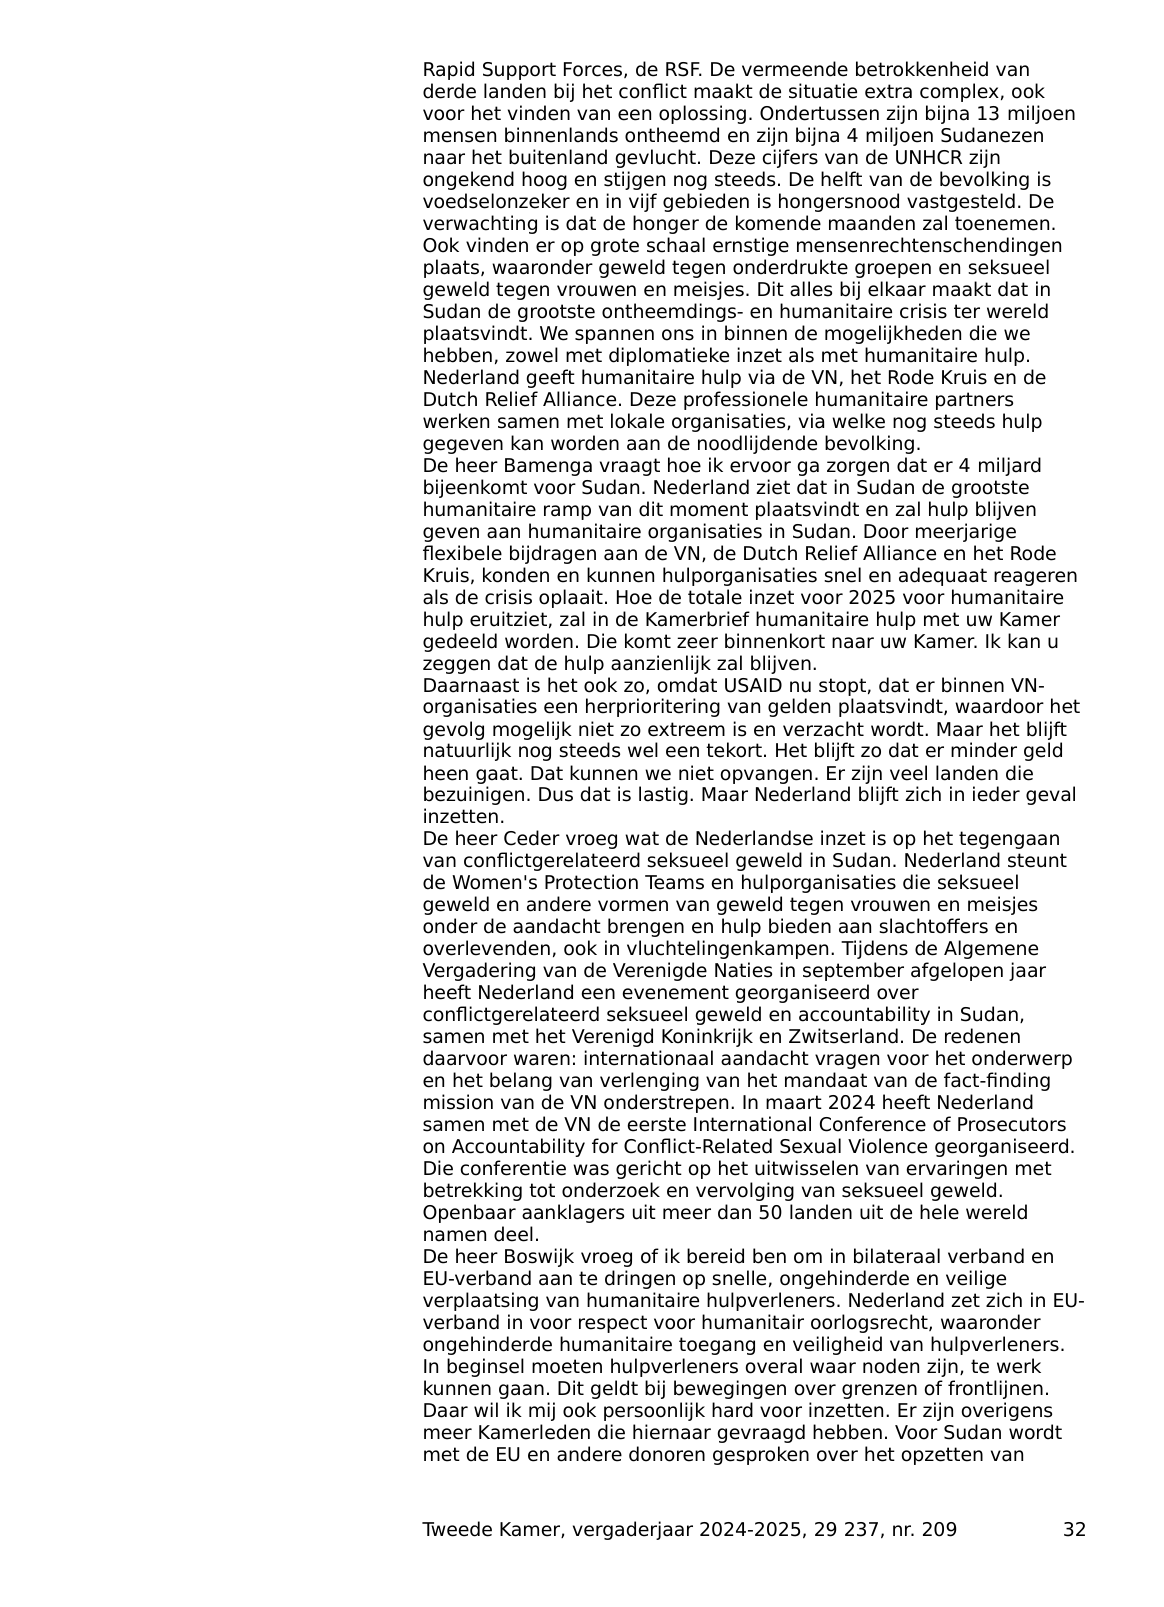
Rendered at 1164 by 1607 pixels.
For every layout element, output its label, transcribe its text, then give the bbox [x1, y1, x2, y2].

text De heer Boswijk vroeg of ik bereid ben om in bilateraal verband en EU-verband aan te dringen op snelle, ongehinderde en veilige verplaatsing van humanitaire hulpverleners. Nederland zet zich in EU-verband in voor respect voor humanitair oorlogsrecht, waaronder ongehinderde humanitaire toegang en veiligheid van hulpverleners. In beginsel moeten hulpverleners overal waar noden zijn, te werk kunnen gaan. Dit geldt bij bewegingen over grenzen of frontlijnen. Daar wil ik mij ook persoonlijk hard voor inzetten. Er zijn overigens meer Kamerleden die hiernaar gevraagd hebben. Voor Sudan wordt met de EU en andere donoren gesproken over het opzetten van [422, 1246, 1087, 1466]
text De heer Ceder vroeg wat de Nederlandse inzet is op het tegengaan van conflictgerelateerd seksueel geweld in Sudan. Nederland steunt de Women's Protection Teams en hulporganisaties die seksueel geweld en andere vormen van geweld tegen vrouwen en meisjes onder de aandacht brengen en hulp bieden aan slachtoffers en overlevenden, ook in vluchtelingenkampen. Tijdens de Algemene Vergadering van de Verenigde Naties in september afgelopen jaar heeft Nederland een evenement georganiseerd over conflictgerelateerd seksueel geweld en accountability in Sudan, samen met het Verenigd Koninkrijk en Zwitserland. De redenen daarvoor waren: internationaal aandacht vragen voor het onderwerp en het belang van verlenging van het mandaat van de fact-finding mission van de VN onderstrepen. In maart 2024 heeft Nederland samen met de VN de eerste International Conference of Prosecutors on Accountability for Conflict-Related Sexual Violence georganiseerd. Die conferentie was gericht op het uitwisselen van ervaringen met betrekking tot onderzoek en vervolging van seksueel geweld. Openbaar aanklagers uit meer dan 50 landen uit de hele wereld namen deel. [422, 828, 1087, 1246]
text De heer Bamenga vraagt hoe ik ervoor ga zorgen dat er 4 miljard bijeenkomt voor Sudan. Nederland ziet dat in Sudan de grootste humanitaire ramp van dit moment plaatsvindt en zal hulp blijven geven aan humanitaire organisaties in Sudan. Door meerjarige flexibele bijdragen aan de VN, de Dutch Relief Alliance en het Rode Kruis, konden en kunnen hulporganisaties snel en adequaat reageren als de crisis oplaait. Hoe de totale inzet voor 2025 voor humanitaire hulp eruitziet, zal in de Kamerbrief humanitaire hulp met uw Kamer gedeeld worden. Die komt zeer binnenkort naar uw Kamer. Ik kan u zeggen dat de hulp aanzienlijk zal blijven. [422, 455, 1087, 674]
text Daarnaast is het ook zo, omdat USAID nu stopt, dat er binnen VN-organisaties een herprioritering van gelden plaatsvindt, waardoor het gevolg mogelijk niet zo extreem is en verzacht wordt. Maar het blijft natuurlijk nog steeds wel een tekort. Het blijft zo dat er minder geld heen gaat. Dat kunnen we niet opvangen. Er zijn veel landen die bezuinigen. Dus dat is lastig. Maar Nederland blijft zich in ieder geval inzetten. [422, 674, 1087, 828]
text Rapid Support Forces, de RSF. De vermeende betrokkenheid van derde landen bij het conflict maakt de situatie extra complex, ook voor het vinden van een oplossing. Ondertussen zijn bijna 13 miljoen mensen binnenlands ontheemd en zijn bijna 4 miljoen Sudanezen naar het buitenland gevlucht. Deze cijfers van de UNHCR zijn ongekend hoog en stijgen nog steeds. De helft van de bevolking is voedselonzeker en in vijf gebieden is hongersnood vastgesteld. De verwachting is dat de honger de komende maanden zal toenemen. Ook vinden er op grote schaal ernstige mensenrechtenschendingen plaats, waaronder geweld tegen onderdrukte groepen en seksueel geweld tegen vrouwen en meisjes. Dit alles bij elkaar maakt dat in Sudan de grootste ontheemdings- en humanitaire crisis ter wereld plaatsvindt. We spannen ons in binnen de mogelijkheden die we hebben, zowel met diplomatieke inzet als met humanitaire hulp. Nederland geeft humanitaire hulp via de VN, het Rode Kruis en de Dutch Relief Alliance. Deze professionele humanitaire partners werken samen met lokale organisaties, via welke nog steeds hulp gegeven kan worden aan de noodlijdende bevolking. [422, 59, 1087, 455]
